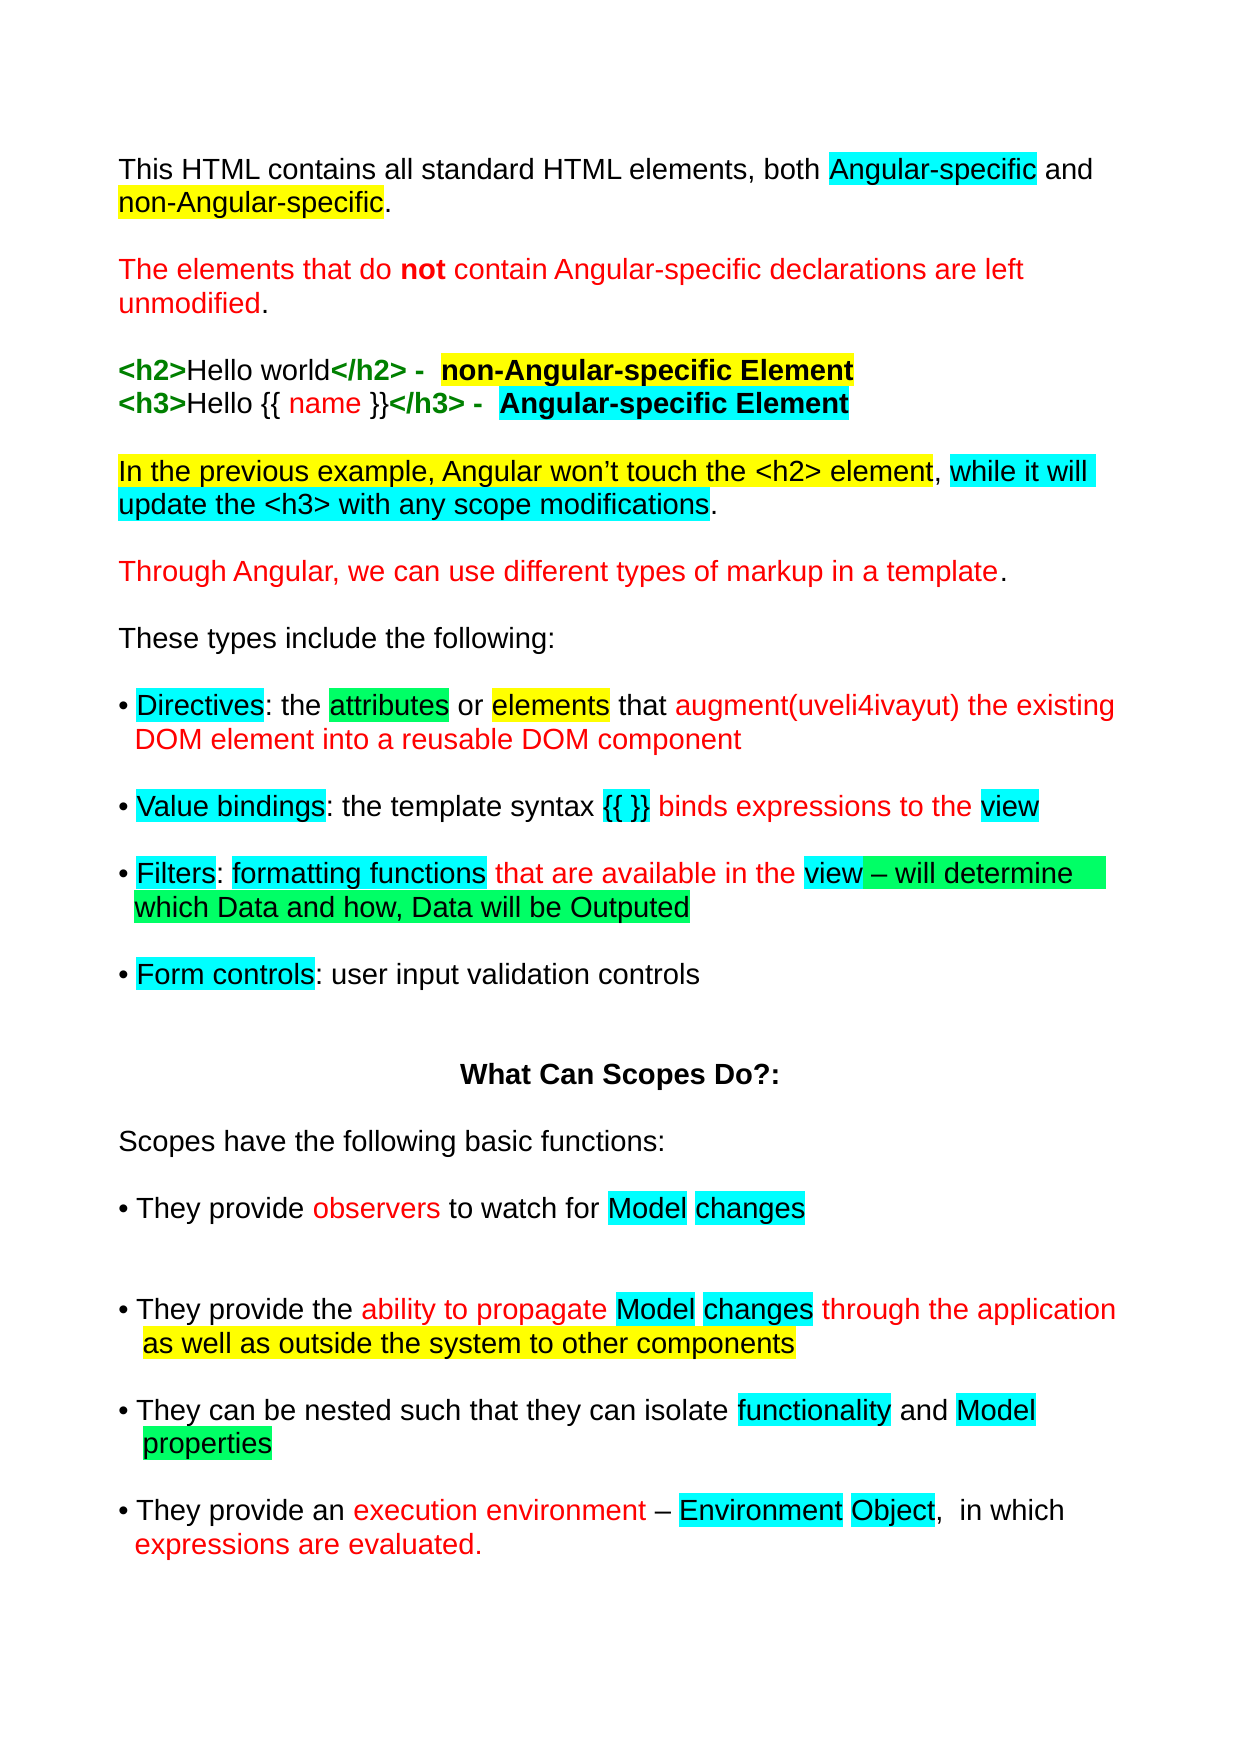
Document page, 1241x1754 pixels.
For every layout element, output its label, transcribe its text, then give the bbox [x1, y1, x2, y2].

text The elements that do not contain Angular-specific declarations are left unmodified. [118, 252, 1122, 319]
text In the previous example, Angular won’t touch the <h2> element, while it will update the <h3> with any scope modifications. [118, 453, 1122, 521]
text • Directives: the attributes or elements that augment(uveli4ivayut) the existing [118, 688, 1122, 722]
text • Form controls: user input validation controls [118, 957, 1122, 990]
text DOM element into a reusable DOM component [118, 722, 1122, 755]
text <h3>Hello {{ name }}</h3> - Angular-specific Element [118, 386, 1122, 420]
text What Can Scopes Do?: [118, 1057, 1122, 1091]
text Through Angular, we can use different types of markup in a template. [118, 554, 1122, 588]
text • They provide an execution environment – Environment Object, in which [118, 1493, 1122, 1527]
text • They can be nested such that they can isolate functionality and Model [118, 1393, 1122, 1426]
text These types include the following: [118, 621, 1122, 655]
text which Data and how, Data will be Outputed [118, 889, 1122, 923]
text • Value bindings: the template syntax {{ }} binds expressions to the view [118, 789, 1122, 822]
text as well as outside the system to other components [118, 1326, 1122, 1359]
text properties [118, 1426, 1122, 1460]
text • They provide the ability to propagate Model changes through the application [118, 1292, 1122, 1326]
text • Filters: formatting functions that are available in the view – will determine [118, 856, 1122, 889]
text Scopes have the following basic functions: [118, 1124, 1122, 1158]
text <h2>Hello world</h2> - non-Angular-specific Element [118, 353, 1122, 386]
text expressions are evaluated. [118, 1527, 1122, 1560]
text This HTML contains all standard HTML elements, both Angular-specific and non-Angular-specific. [118, 152, 1122, 219]
text • They provide observers to watch for Model changes [118, 1191, 1122, 1225]
